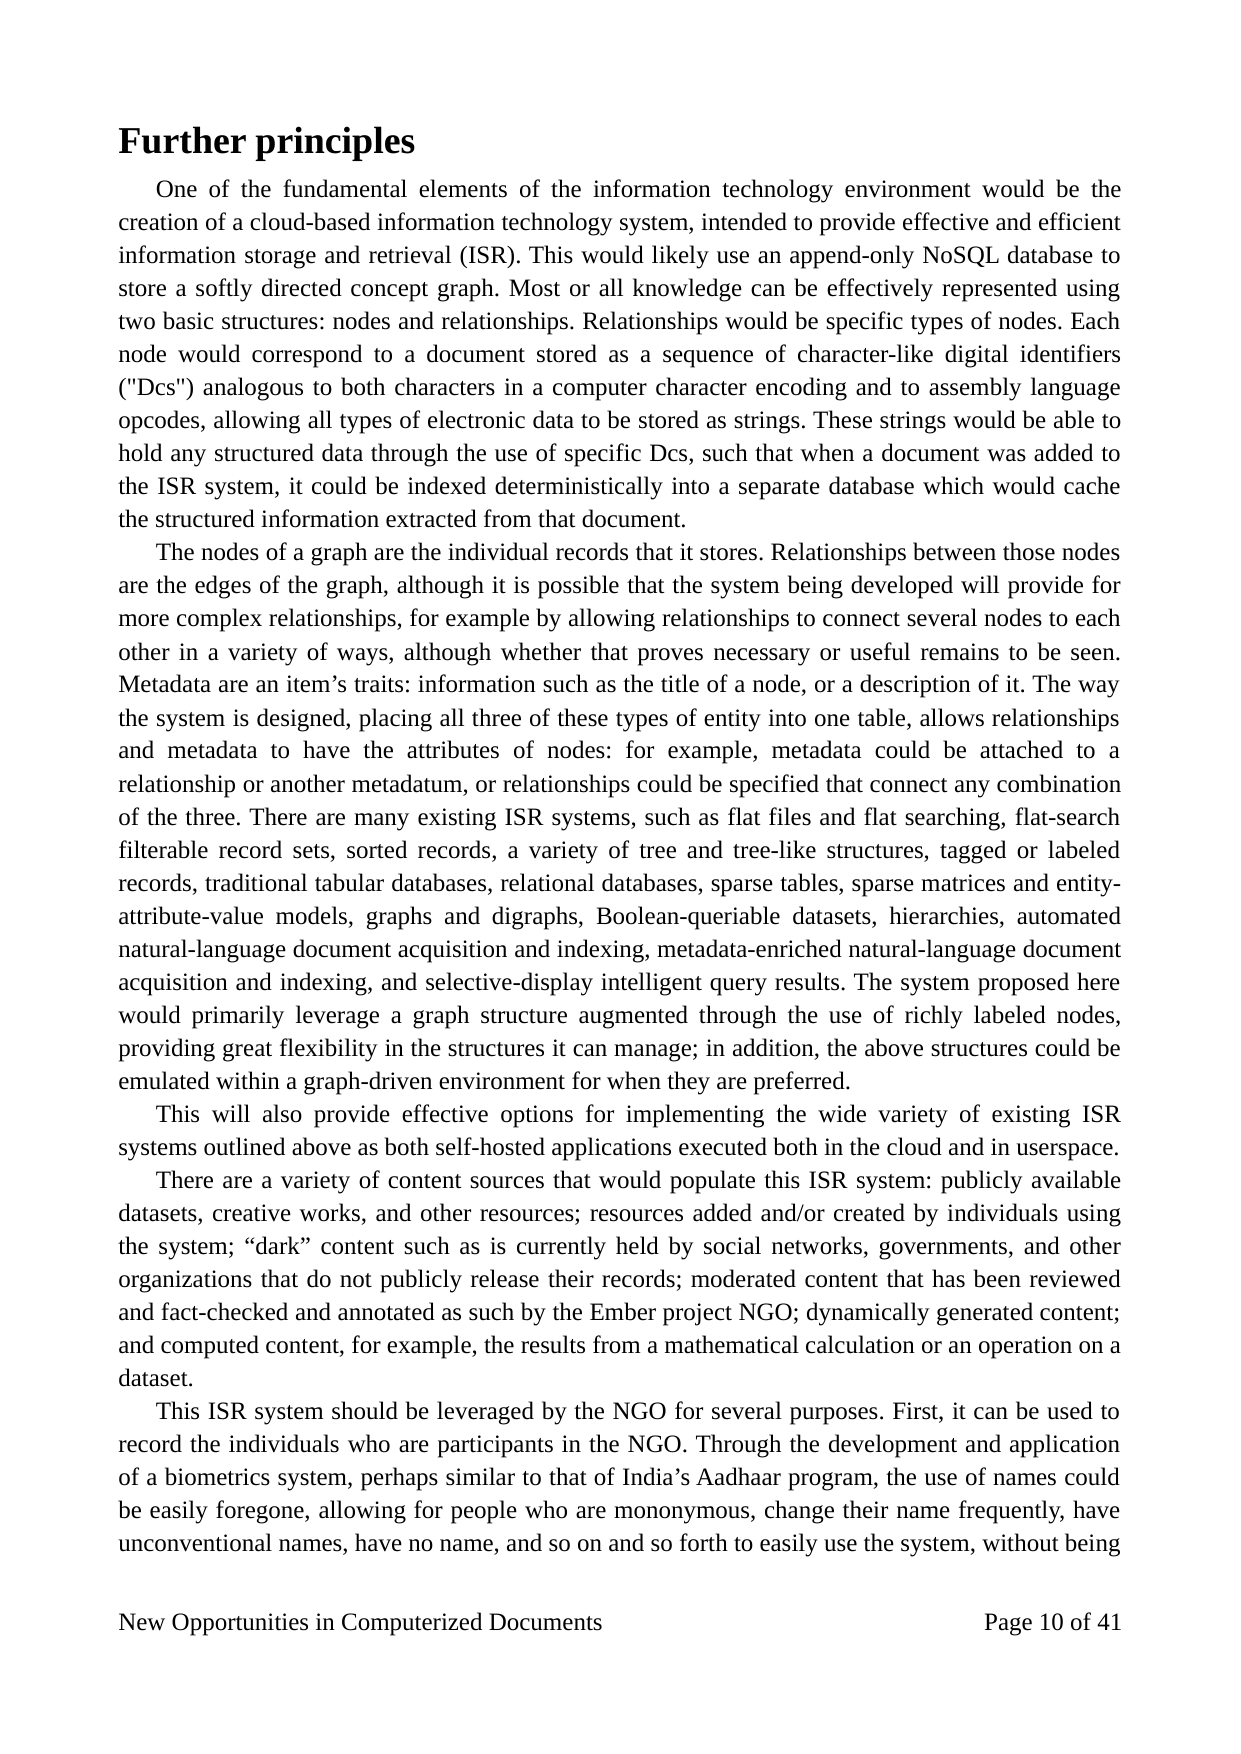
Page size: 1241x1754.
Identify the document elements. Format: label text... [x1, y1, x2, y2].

text There are a variety of content sources that would populate this ISR system: publicly available datasets, creative works, and other resources; resources added and/or created by individuals using the system; “dark” content such as is currently held by social networks, governments, and other organizations that do not publicly release their records; moderated content that has been reviewed and fact-checked and annotated as such by the Ember project NGO; dynamically generated content; and computed content, for example, the results from a mathematical calculation or an operation on a dataset. [118, 1165, 1122, 1392]
text This ISR system should be leveraged by the NGO for several purposes. First, it can be used to record the individuals who are participants in the NGO. Through the development and application of a biometrics system, perhaps similar to that of India’s Aadhaar program, the use of names could be easily foregone, allowing for people who are mononymous, change their name frequently, have unconventional names, have no name, and so on and so forth to easily use the system, without being [118, 1396, 1122, 1557]
subtitle Further principles [118, 118, 1122, 162]
text One of the fundamental elements of the information technology environment would be the creation of a cloud-based information technology system, intended to provide effective and efficient information storage and retrieval (ISR). This would likely use an append-only NoSQL database to store a softly directed concept graph. Most or all knowledge can be effectively represented using two basic structures: nodes and relationships. Relationships would be specific types of nodes. Each node would correspond to a document stored as a sequence of character-like digital identifiers ("Dcs") analogous to both characters in a computer character encoding and to assembly language opcodes, allowing all types of electronic data to be stored as strings. These strings would be able to hold any structured data through the use of specific Dcs, such that when a document was added to the ISR system, it could be indexed deterministically into a separate database which would cache the structured information extracted from that document. [118, 174, 1122, 533]
text The nodes of a graph are the individual records that it stores. Relationships between those nodes are the edges of the graph, although it is possible that the system being developed will provide for more complex relationships, for example by allowing relationships to connect several nodes to each other in a variety of ways, although whether that proves necessary or useful remains to be seen. Metadata are an item’s traits: information such as the title of a node, or a description of it. The way the system is designed, placing all three of these types of entity into one table, allows relationships and metadata to have the attributes of nodes: for example, metadata could be attached to a relationship or another metadatum, or relationships could be specified that connect any combination of the three. There are many existing ISR systems, such as flat files and flat searching, flat-search filterable record sets, sorted records, a variety of tree and tree-like structures, tagged or labeled records, traditional tabular databases, relational databases, sparse tables, sparse matrices and entity-attribute-value models, graphs and digraphs, Boolean-queriable datasets, hierarchies, automated natural-language document acquisition and indexing, metadata-enriched natural-language document acquisition and indexing, and selective-display intelligent query results. The system proposed here would primarily leverage a graph structure augmented through the use of richly labeled nodes, providing great flexibility in the structures it can manage; in addition, the above structures could be emulated within a graph-driven environment for when they are preferred. [118, 537, 1122, 1094]
text This will also provide effective options for implementing the wide variety of existing ISR systems outlined above as both self-hosted applications executed both in the cloud and in userspace. [118, 1099, 1122, 1161]
